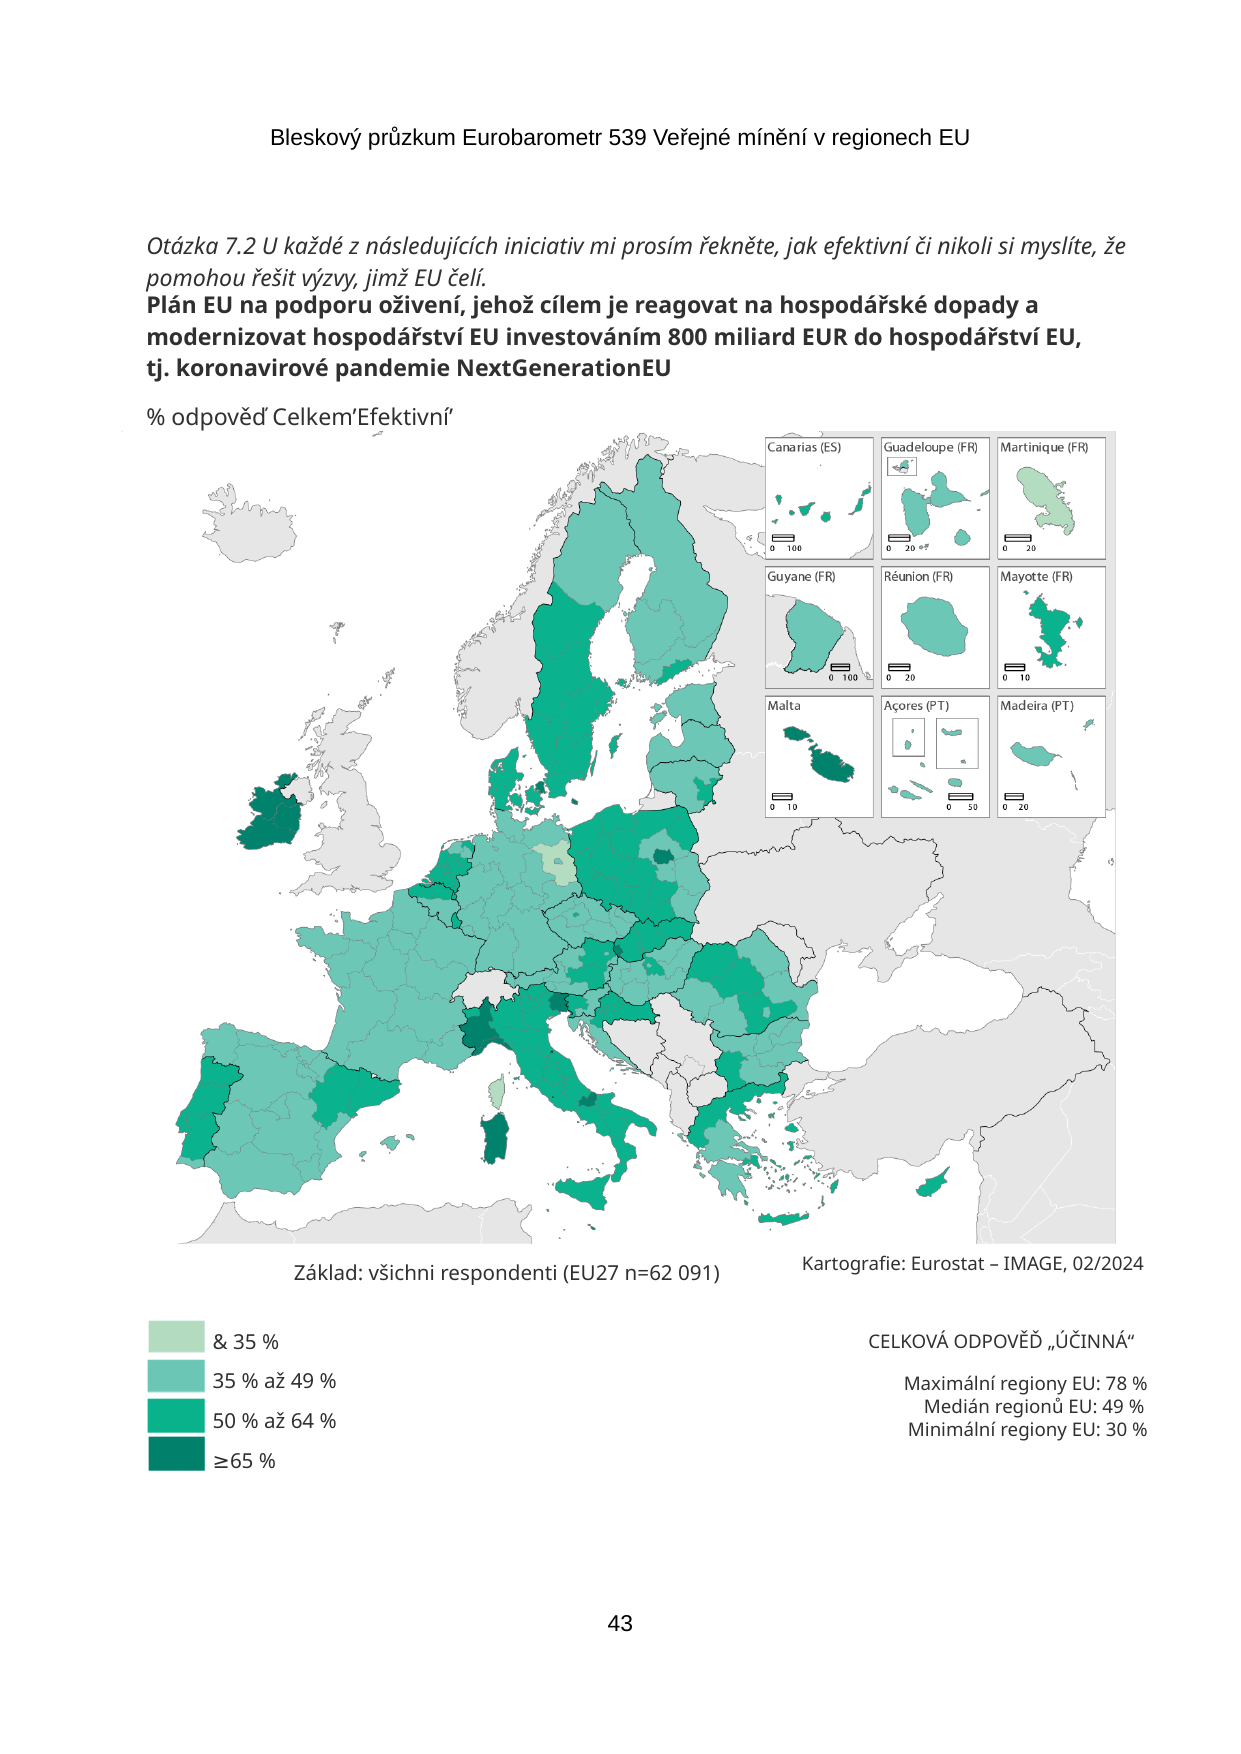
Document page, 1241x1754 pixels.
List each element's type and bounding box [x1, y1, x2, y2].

picture [149, 1437, 204, 1470]
picture [149, 1321, 204, 1353]
picture [118, 427, 1119, 1244]
picture [148, 1399, 204, 1432]
picture [148, 1360, 204, 1393]
